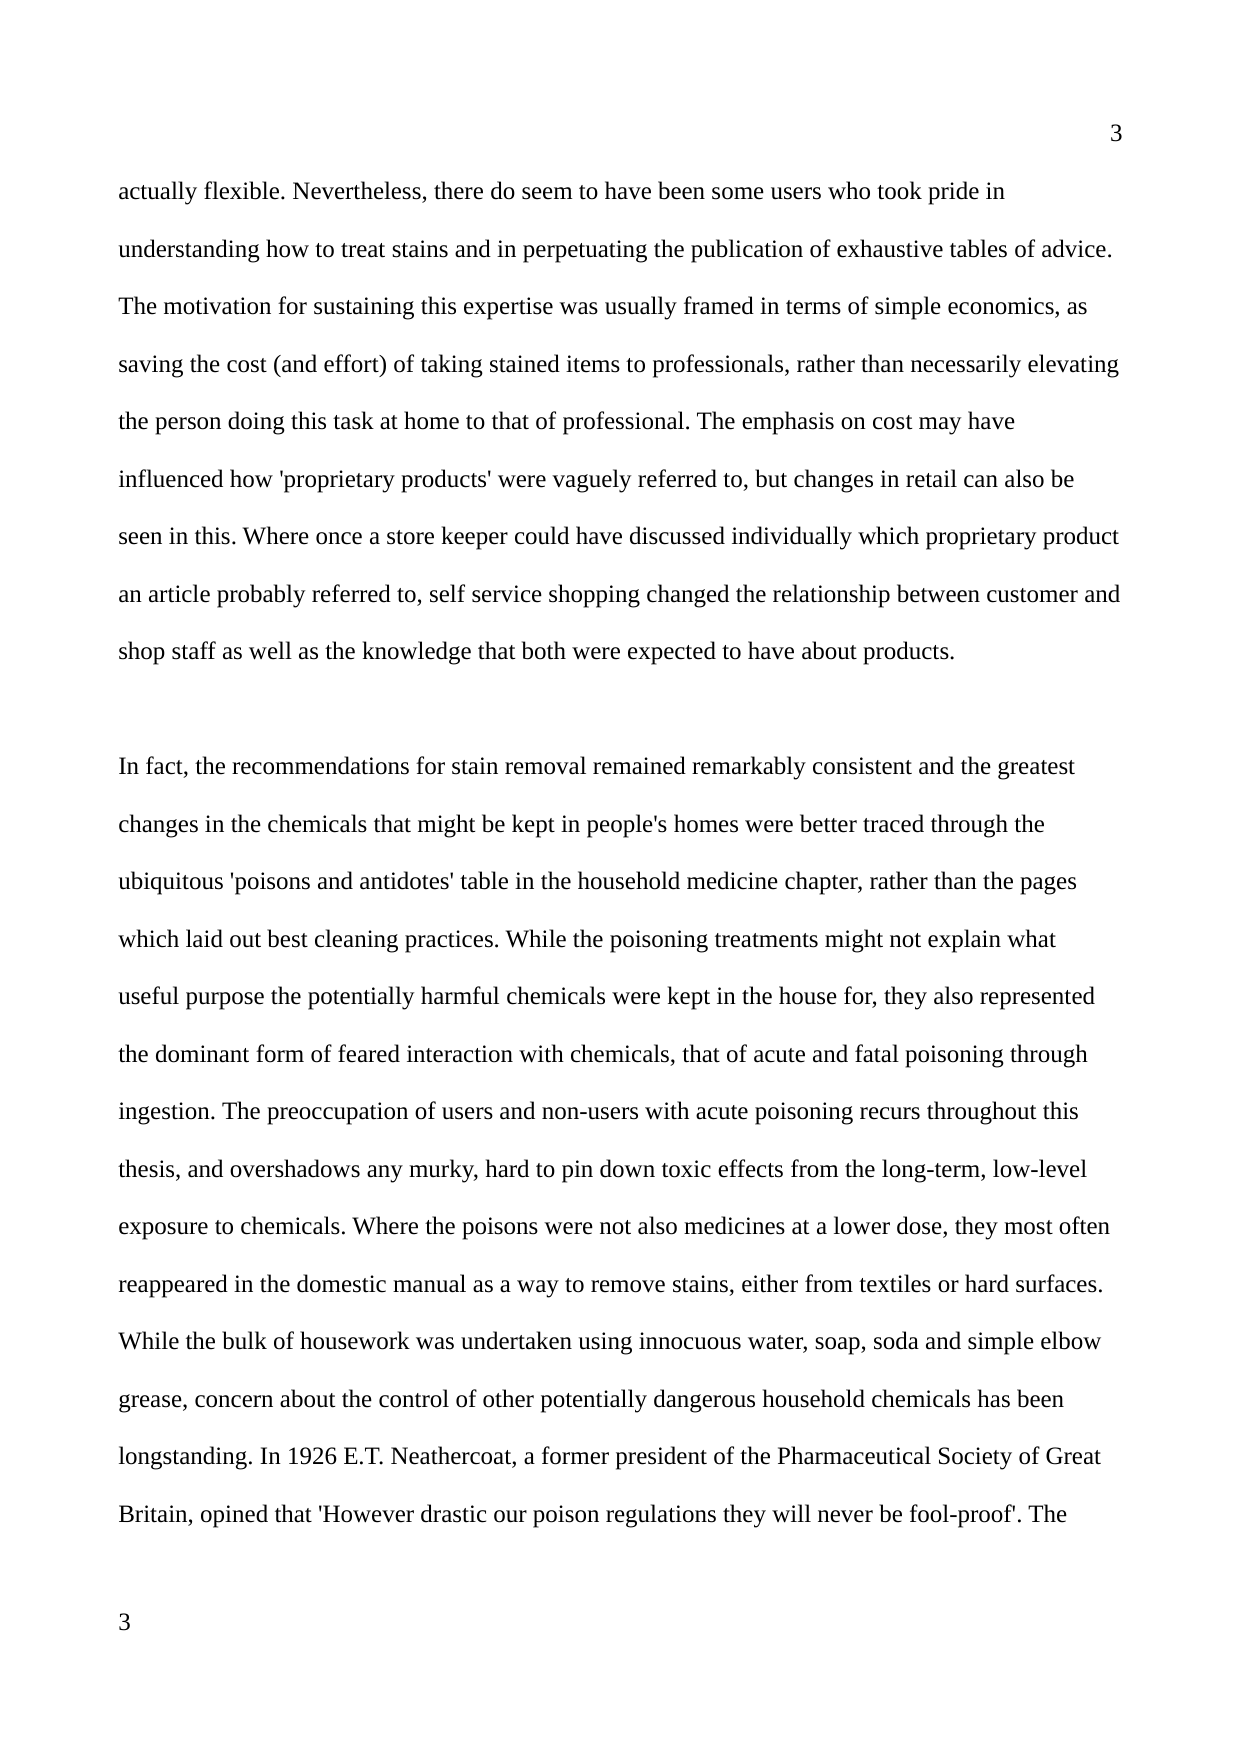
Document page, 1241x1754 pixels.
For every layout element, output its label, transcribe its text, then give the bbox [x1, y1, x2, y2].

text In fact, the recommendations for stain removal remained remarkably consistent and the greatest changes in the chemicals that might be kept in people's homes were better traced through the ubiquitous 'poisons and antidotes' table in the household medicine chapter, rather than the pages which laid out best cleaning practices. While the poisoning treatments might not explain what useful purpose the potentially harmful chemicals were kept in the house for, they also represented the dominant form of feared interaction with chemicals, that of acute and fatal poisoning through ingestion. The preoccupation of users and non-users with acute poisoning recurs throughout this thesis, and overshadows any murky, hard to pin down toxic effects from the long-term, low-level exposure to chemicals. Where the poisons were not also medicines at a lower dose, they most often reappeared in the domestic manual as a way to remove stains, either from textiles or hard surfaces. [118, 751, 1122, 1298]
text While the bulk of housework was undertaken using innocuous water, soap, soda and simple elbow grease, concern about the control of other potentially dangerous household chemicals has been longstanding. In 1926 E.T. Neathercoat, a former president of the Pharmaceutical Society of Great Britain, opined that 'However drastic our poison regulations they will never be fool-proof'. The [118, 1326, 1122, 1528]
text actually flexible. Nevertheless, there do seem to have been some users who took pride in understanding how to treat stains and in perpetuating the publication of exhaustive tables of advice. The motivation for sustaining this expertise was usually framed in terms of simple economics, as saving the cost (and effort) of taking stained items to professionals, rather than necessarily elevating the person doing this task at home to that of professional. The emphasis on cost may have influenced how 'proprietary products' were vaguely referred to, but changes in retail can also be seen in this. Where once a store keeper could have discussed individually which proprietary product an article probably referred to, self service shopping changed the relationship between customer and shop staff as well as the knowledge that both were expected to have about products. [118, 176, 1122, 665]
